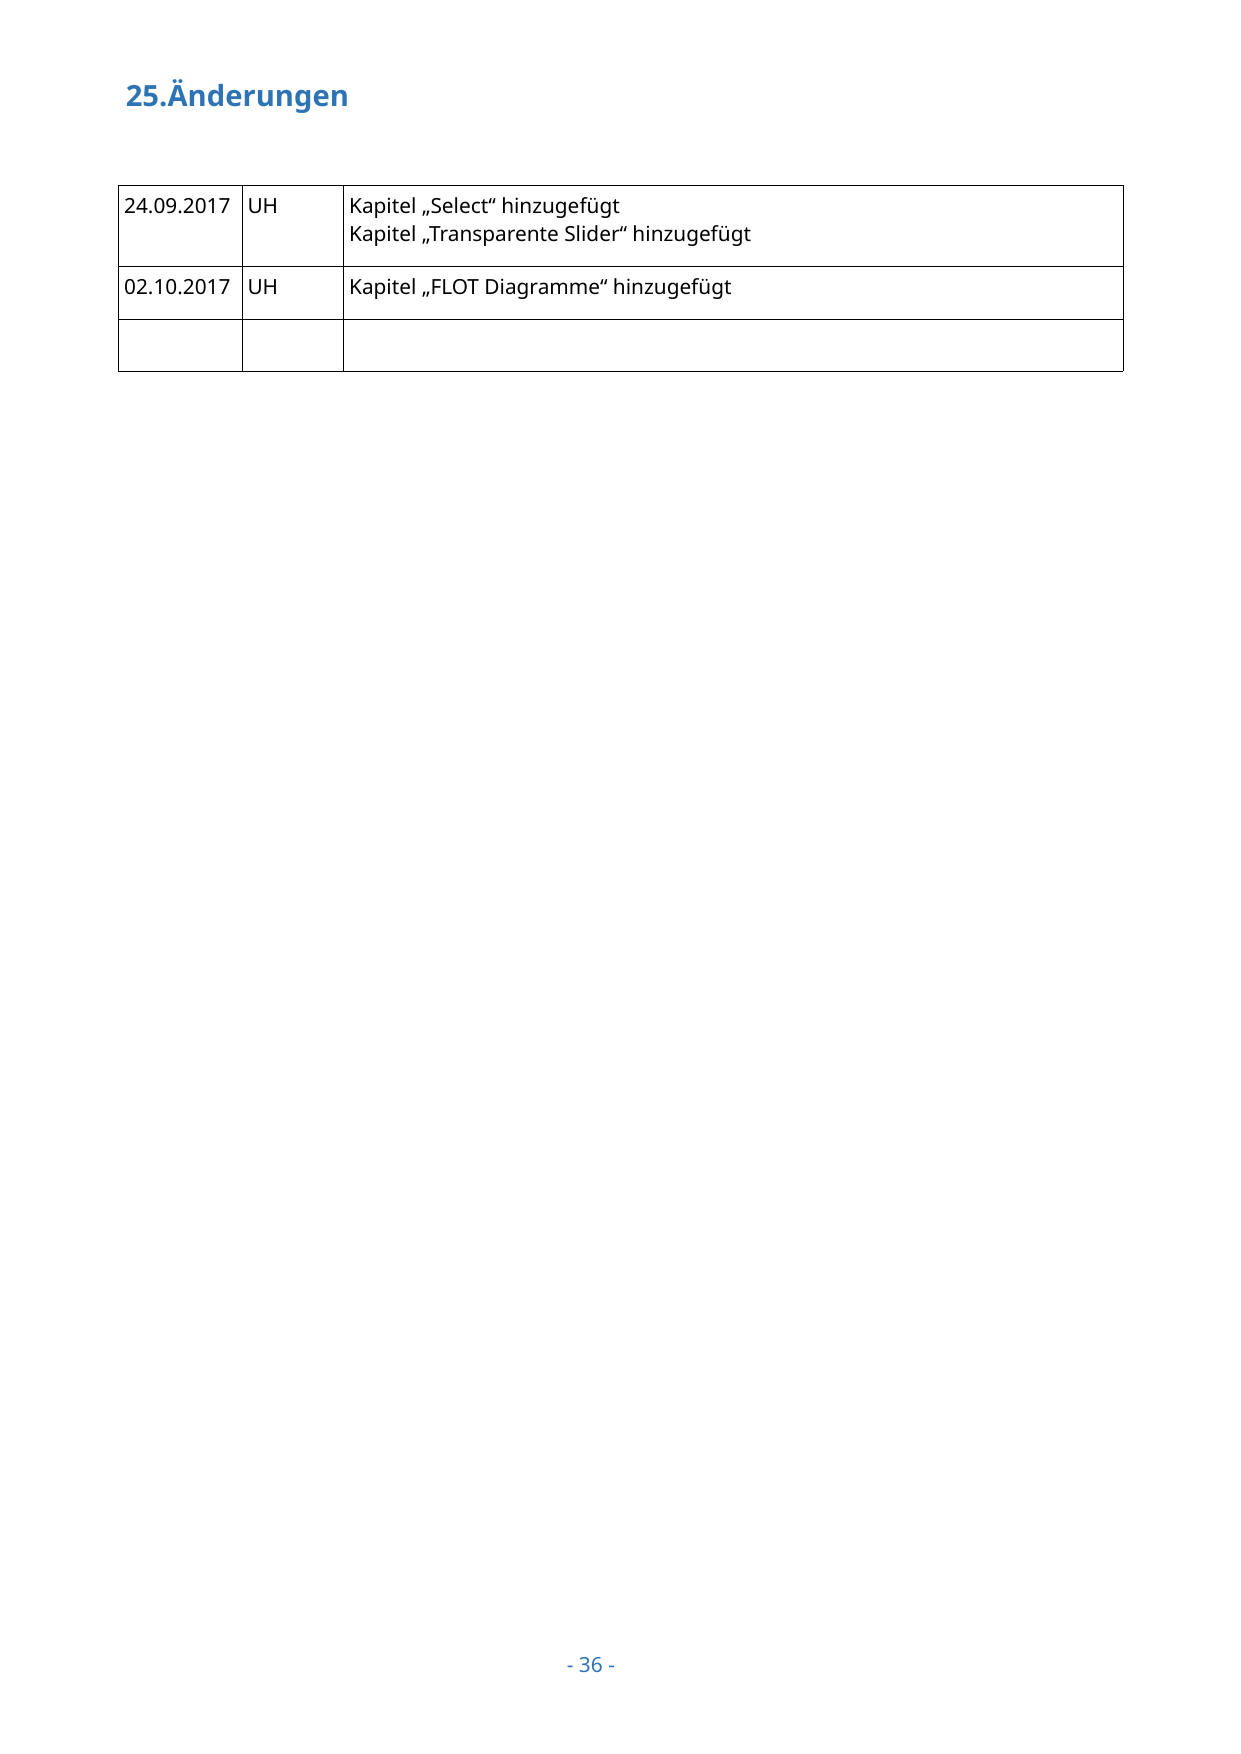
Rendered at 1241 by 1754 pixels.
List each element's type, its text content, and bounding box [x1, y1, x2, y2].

table_header Kapitel „Select“ hinzugefügt Kapitel „Transparente Slider“ hinzugefügt [344, 186, 1123, 266]
table_cell [243, 320, 343, 371]
table_cell [344, 320, 1123, 371]
table_cell 02.10.2017 [119, 267, 242, 318]
table_cell Kapitel „FLOT Diagramme“ hinzugefügt [344, 267, 1123, 318]
table_cell UH [243, 267, 343, 318]
table_cell [119, 320, 242, 371]
subtitle Änderungen [118, 75, 1122, 115]
table_header UH [243, 186, 343, 266]
table_header 24.09.2017 [119, 186, 242, 266]
